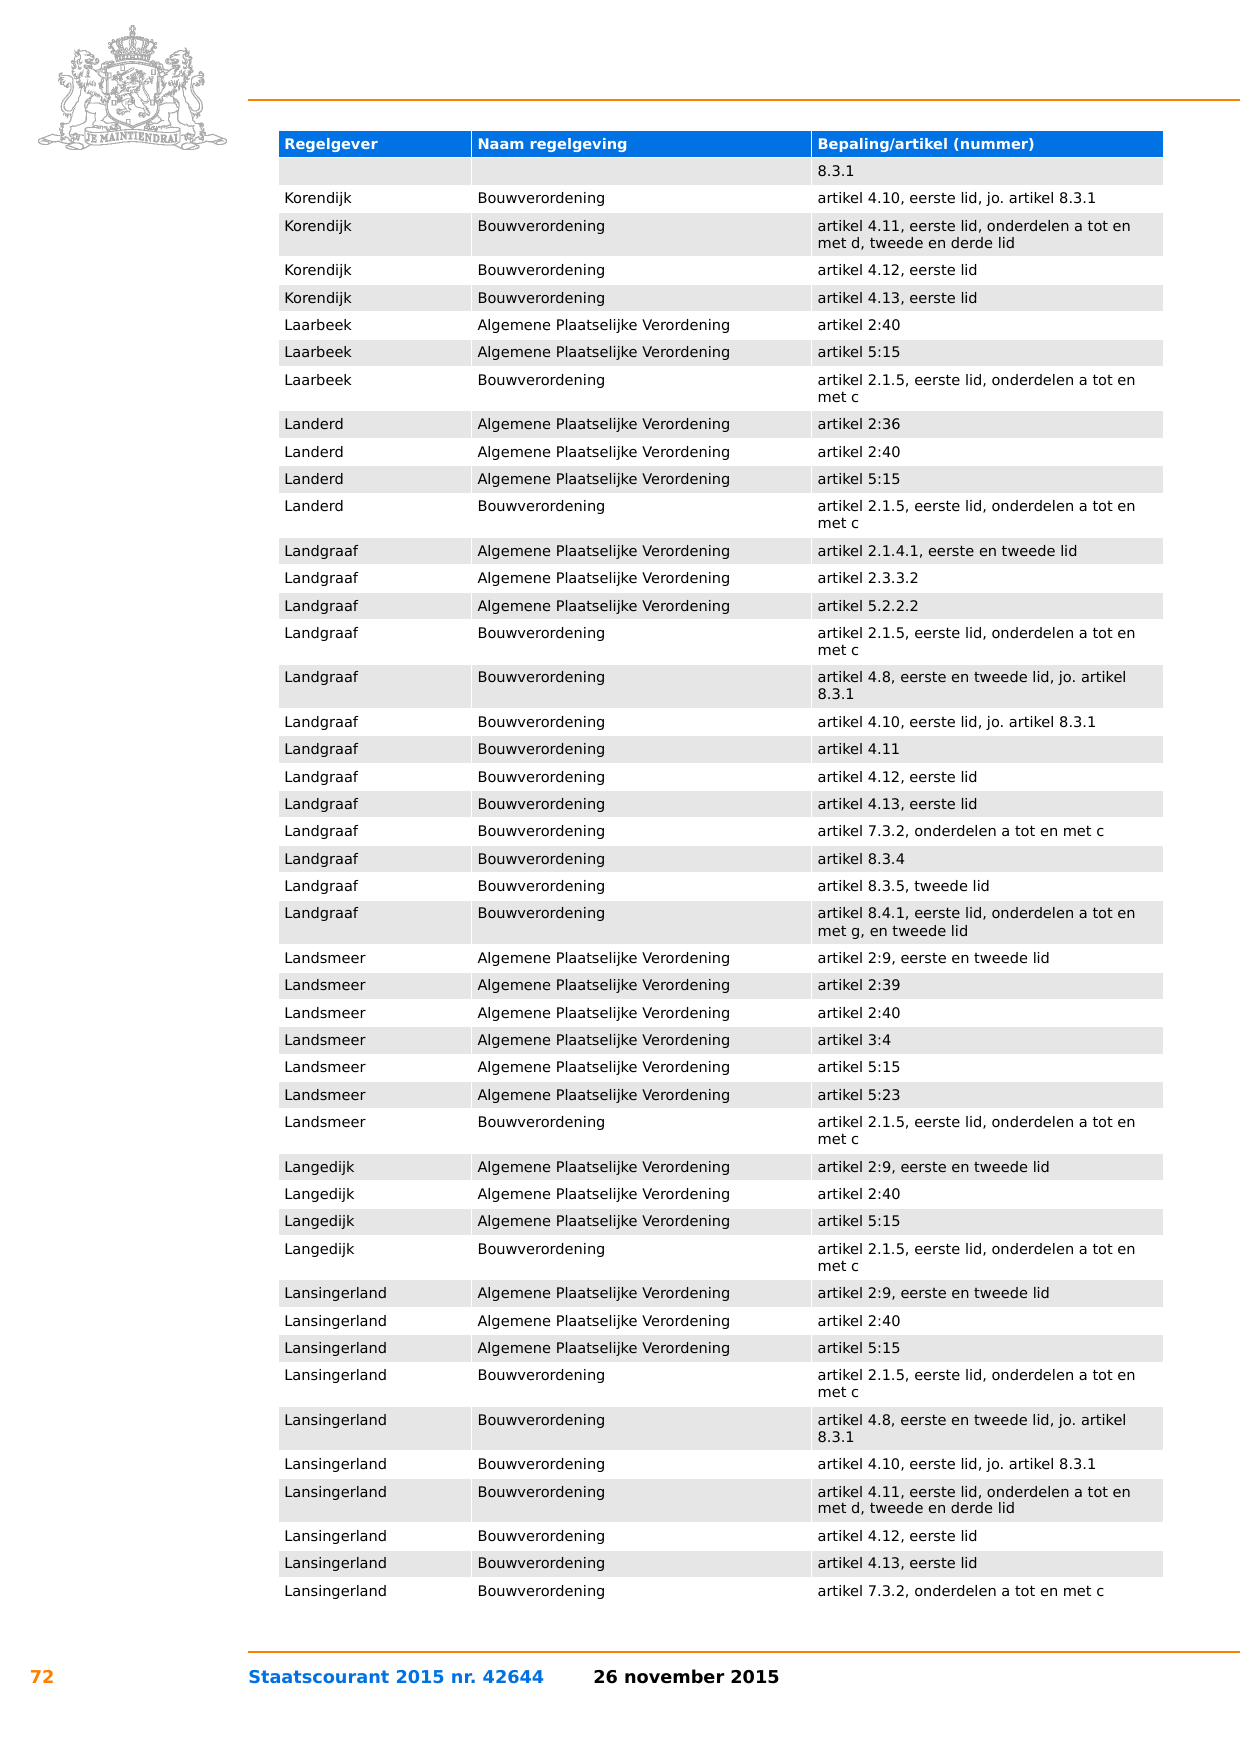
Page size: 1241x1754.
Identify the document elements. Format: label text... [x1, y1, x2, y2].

table_cell Algemene Plaatselijke Verordening [472, 945, 811, 971]
table_cell Bouwverordening [472, 1479, 811, 1522]
table_cell Algemene Plaatselijke Verordening [472, 593, 811, 619]
table_cell Bouwverordening [472, 1110, 811, 1153]
table_cell Laarbeek [279, 312, 471, 339]
table_cell Langedijk [279, 1181, 471, 1208]
table_cell Bouwverordening [472, 494, 811, 537]
table_cell Algemene Plaatselijke Verordening [472, 1209, 811, 1235]
table_cell Lansingerland [279, 1523, 471, 1549]
table_cell Algemene Plaatselijke Verordening [472, 312, 811, 339]
table_cell Bouwverordening [472, 846, 811, 872]
table_cell Lansingerland [279, 1451, 471, 1478]
table_cell artikel 4.11, eerste lid, onderdelen a tot en met d, tweede en derde lid [812, 1479, 1163, 1522]
table_cell artikel 4.13, eerste lid [812, 791, 1163, 817]
table_cell Bouwverordening [472, 736, 811, 763]
table_cell artikel 4.10, eerste lid, jo. artikel 8.3.1 [812, 709, 1163, 735]
table_cell Bouwverordening [472, 901, 811, 944]
table_cell Bouwverordening [472, 1363, 811, 1406]
table_cell Landsmeer [279, 945, 471, 971]
table_cell artikel 5:15 [812, 340, 1163, 366]
table_cell artikel 2.1.5, eerste lid, onderdelen a tot en met c [812, 1110, 1163, 1153]
table_cell artikel 4.12, eerste lid [812, 1523, 1163, 1549]
table_cell Lansingerland [279, 1578, 471, 1604]
table_cell Bouwverordening [472, 1451, 811, 1478]
table_cell artikel 4.13, eerste lid [812, 1551, 1163, 1577]
table_cell artikel 2:9, eerste en tweede lid [812, 1154, 1163, 1180]
table_cell Algemene Plaatselijke Verordening [472, 565, 811, 592]
table_cell Algemene Plaatselijke Verordening [472, 1055, 811, 1081]
table_cell artikel 2.1.4.1, eerste en tweede lid [812, 538, 1163, 564]
table_cell Algemene Plaatselijke Verordening [472, 411, 811, 438]
table_cell artikel 2:36 [812, 411, 1163, 438]
table_cell artikel 4.12, eerste lid [812, 764, 1163, 790]
table_cell Algemene Plaatselijke Verordening [472, 466, 811, 493]
table_cell Landgraaf [279, 764, 471, 790]
table_cell Landsmeer [279, 1027, 471, 1054]
table_cell Landerd [279, 439, 471, 465]
table_cell artikel 5:23 [812, 1082, 1163, 1108]
table_cell Algemene Plaatselijke Verordening [472, 1181, 811, 1208]
table_cell Bouwverordening [472, 709, 811, 735]
table_cell artikel 5:15 [812, 1335, 1163, 1362]
table_header Bepaling/artikel (nummer) [812, 131, 1163, 157]
table_cell Landerd [279, 494, 471, 537]
table_cell Algemene Plaatselijke Verordening [472, 439, 811, 465]
table_cell artikel 3:4 [812, 1027, 1163, 1054]
table_cell Algemene Plaatselijke Verordening [472, 1154, 811, 1180]
table_cell Algemene Plaatselijke Verordening [472, 1082, 811, 1108]
table_cell Algemene Plaatselijke Verordening [472, 1000, 811, 1026]
table_cell Algemene Plaatselijke Verordening [472, 1280, 811, 1307]
table_cell artikel 5:15 [812, 1055, 1163, 1081]
table_cell Landsmeer [279, 1082, 471, 1108]
table_cell artikel 2:40 [812, 1181, 1163, 1208]
table_cell artikel 4.13, eerste lid [812, 285, 1163, 311]
table_cell Algemene Plaatselijke Verordening [472, 1335, 811, 1362]
table_cell artikel 4.8, eerste en tweede lid, jo. artikel 8.3.1 [812, 665, 1163, 708]
table_cell Landgraaf [279, 565, 471, 592]
table_cell Landgraaf [279, 593, 471, 619]
table_cell Algemene Plaatselijke Verordening [472, 1308, 811, 1334]
table_cell artikel 5:15 [812, 1209, 1163, 1235]
table_cell 8.3.1 [812, 158, 1163, 185]
table_cell Landgraaf [279, 538, 471, 564]
table_cell Lansingerland [279, 1308, 471, 1334]
table_cell artikel 2:39 [812, 973, 1163, 999]
table_cell Bouwverordening [472, 873, 811, 900]
table_cell Korendijk [279, 285, 471, 311]
table_cell Korendijk [279, 213, 471, 256]
table_cell artikel 8.3.4 [812, 846, 1163, 872]
table_cell artikel 2:40 [812, 312, 1163, 339]
table_cell artikel 4.11, eerste lid, onderdelen a tot en met d, tweede en derde lid [812, 213, 1163, 256]
table_cell artikel 2.1.5, eerste lid, onderdelen a tot en met c [812, 1236, 1163, 1279]
table_cell Landgraaf [279, 791, 471, 817]
table_cell Landsmeer [279, 1000, 471, 1026]
table_cell Landgraaf [279, 819, 471, 845]
table_cell [279, 158, 471, 185]
table_cell artikel 4.11 [812, 736, 1163, 763]
table_cell Langedijk [279, 1154, 471, 1180]
table_cell Laarbeek [279, 367, 471, 410]
table_cell artikel 4.10, eerste lid, jo. artikel 8.3.1 [812, 186, 1163, 212]
table_cell Lansingerland [279, 1363, 471, 1406]
table_cell Algemene Plaatselijke Verordening [472, 538, 811, 564]
table_cell Bouwverordening [472, 186, 811, 212]
table_cell artikel 2.1.5, eerste lid, onderdelen a tot en met c [812, 367, 1163, 410]
table_cell Lansingerland [279, 1551, 471, 1577]
table_cell Landerd [279, 411, 471, 438]
table_cell Bouwverordening [472, 1236, 811, 1279]
table_cell artikel 8.4.1, eerste lid, onderdelen a tot en met g, en tweede lid [812, 901, 1163, 944]
table_cell artikel 2.1.5, eerste lid, onderdelen a tot en met c [812, 494, 1163, 537]
table_cell Bouwverordening [472, 1407, 811, 1450]
table_cell [472, 158, 811, 185]
table_cell artikel 4.8, eerste en tweede lid, jo. artikel 8.3.1 [812, 1407, 1163, 1450]
table_cell Bouwverordening [472, 285, 811, 311]
table_cell Bouwverordening [472, 1551, 811, 1577]
table_cell Korendijk [279, 186, 471, 212]
table_cell Bouwverordening [472, 258, 811, 284]
table_cell Landgraaf [279, 873, 471, 900]
table_cell Lansingerland [279, 1280, 471, 1307]
table_cell artikel 2:40 [812, 1000, 1163, 1026]
table_cell Landgraaf [279, 846, 471, 872]
table_cell Bouwverordening [472, 791, 811, 817]
table_cell artikel 7.3.2, onderdelen a tot en met c [812, 819, 1163, 845]
table_cell Algemene Plaatselijke Verordening [472, 340, 811, 366]
table_cell Bouwverordening [472, 764, 811, 790]
table_cell Korendijk [279, 258, 471, 284]
table_cell artikel 2:9, eerste en tweede lid [812, 1280, 1163, 1307]
table_cell Algemene Plaatselijke Verordening [472, 973, 811, 999]
table_cell Landsmeer [279, 1055, 471, 1081]
table_cell artikel 2.3.3.2 [812, 565, 1163, 592]
table_cell artikel 2:9, eerste en tweede lid [812, 945, 1163, 971]
table_cell Landgraaf [279, 901, 471, 944]
table_cell Laarbeek [279, 340, 471, 366]
table_cell Landerd [279, 466, 471, 493]
table_cell artikel 2:40 [812, 1308, 1163, 1334]
table_cell Bouwverordening [472, 213, 811, 256]
table_cell Bouwverordening [472, 819, 811, 845]
table_cell Bouwverordening [472, 367, 811, 410]
table_cell Landsmeer [279, 973, 471, 999]
table_cell Algemene Plaatselijke Verordening [472, 1027, 811, 1054]
table_cell Langedijk [279, 1209, 471, 1235]
picture [38, 25, 227, 150]
table_cell artikel 2:40 [812, 439, 1163, 465]
table_cell Langedijk [279, 1236, 471, 1279]
table_cell Landgraaf [279, 620, 471, 663]
table_cell artikel 4.12, eerste lid [812, 258, 1163, 284]
table_cell Landgraaf [279, 736, 471, 763]
table_cell Bouwverordening [472, 620, 811, 663]
table_cell Landsmeer [279, 1110, 471, 1153]
table_cell Lansingerland [279, 1407, 471, 1450]
table_cell artikel 2.1.5, eerste lid, onderdelen a tot en met c [812, 1363, 1163, 1406]
table_cell Landgraaf [279, 665, 471, 708]
table_cell Bouwverordening [472, 1578, 811, 1604]
table_cell artikel 2.1.5, eerste lid, onderdelen a tot en met c [812, 620, 1163, 663]
table_header Regelgever [279, 131, 471, 157]
table_cell Bouwverordening [472, 665, 811, 708]
table_cell artikel 4.10, eerste lid, jo. artikel 8.3.1 [812, 1451, 1163, 1478]
table_cell artikel 7.3.2, onderdelen a tot en met c [812, 1578, 1163, 1604]
table_cell Lansingerland [279, 1479, 471, 1522]
table_cell Bouwverordening [472, 1523, 811, 1549]
table_cell Landgraaf [279, 709, 471, 735]
table_header Naam regelgeving [472, 131, 811, 157]
table_cell artikel 5:15 [812, 466, 1163, 493]
table_cell artikel 5.2.2.2 [812, 593, 1163, 619]
table_cell artikel 8.3.5, tweede lid [812, 873, 1163, 900]
table_cell Lansingerland [279, 1335, 471, 1362]
